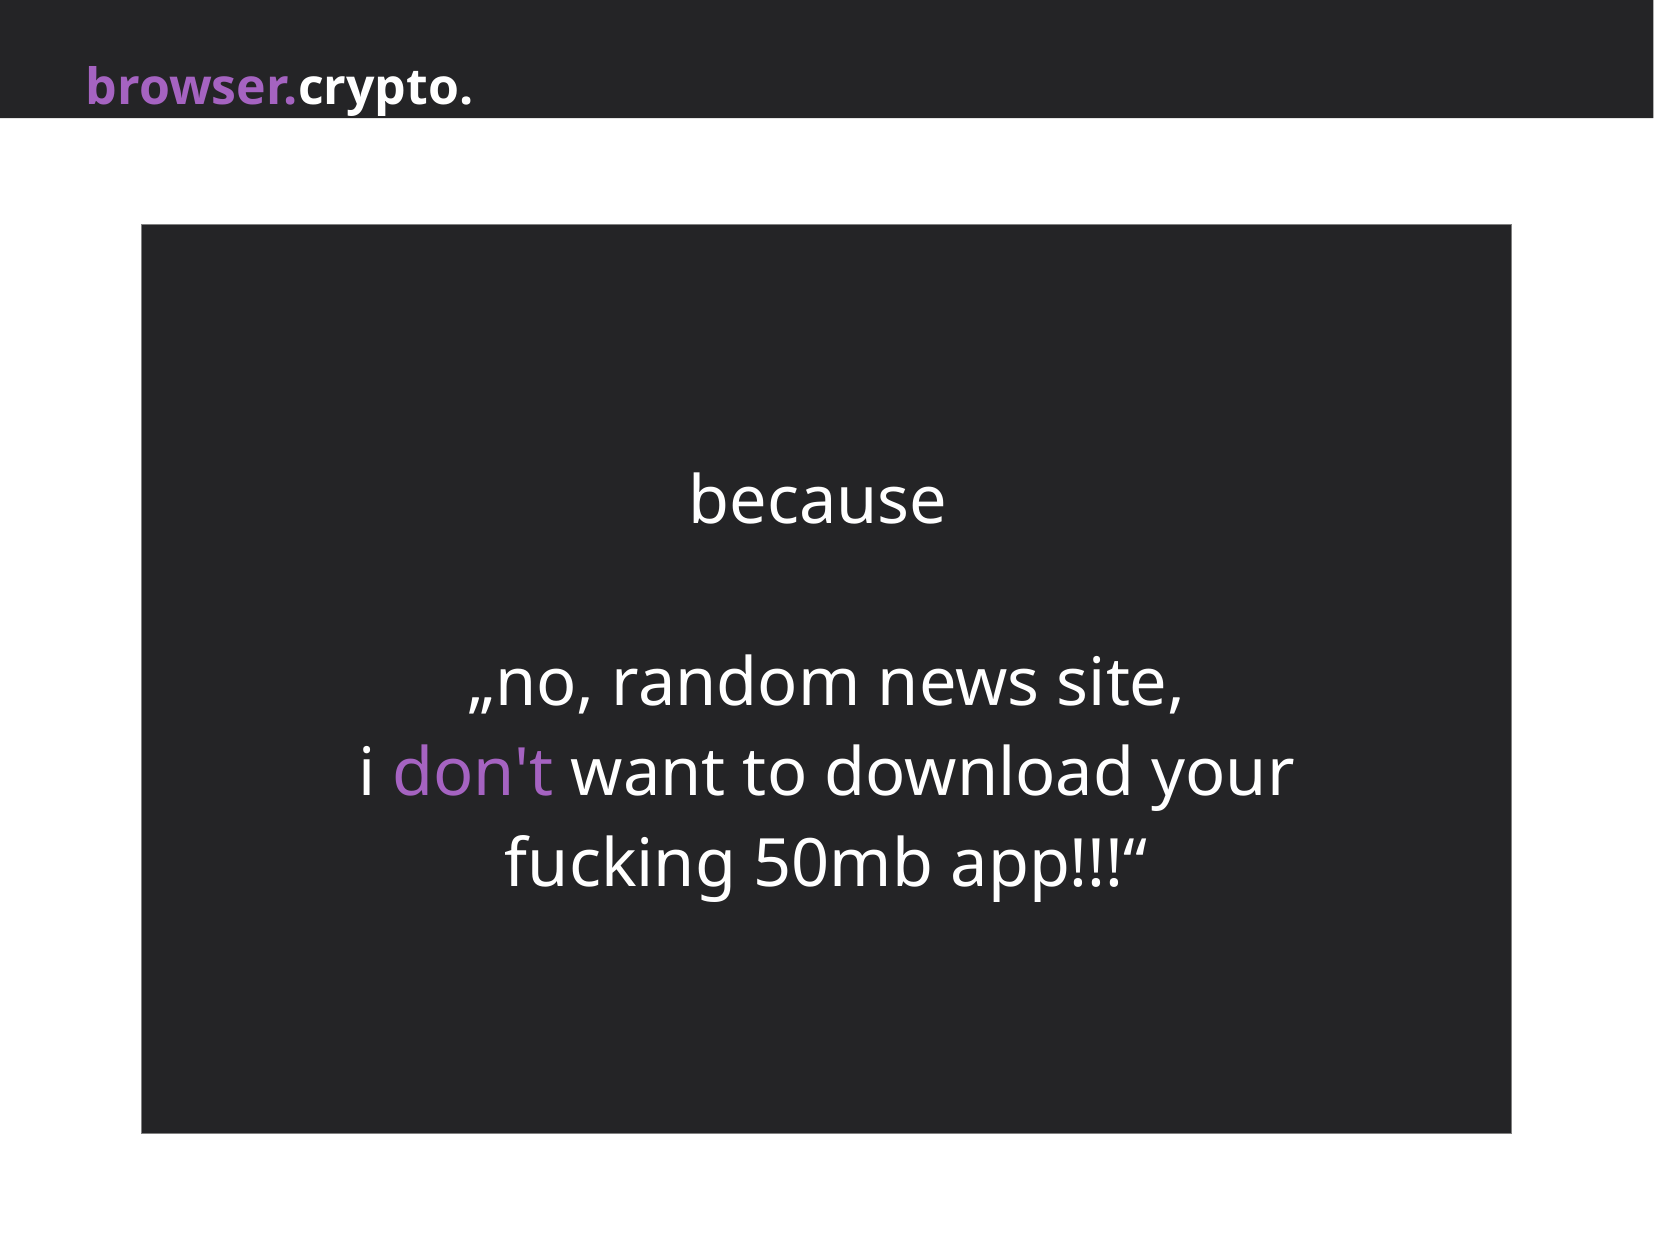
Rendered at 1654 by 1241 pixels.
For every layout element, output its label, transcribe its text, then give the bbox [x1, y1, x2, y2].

text_box [0, 0, 1654, 119]
text_box [165, 531, 1441, 1087]
text_box browser.crypto. [70, 43, 567, 119]
text_box because „no, random news site, i don't want to download your fucking 50mb app!!!“ [141, 224, 1512, 1134]
